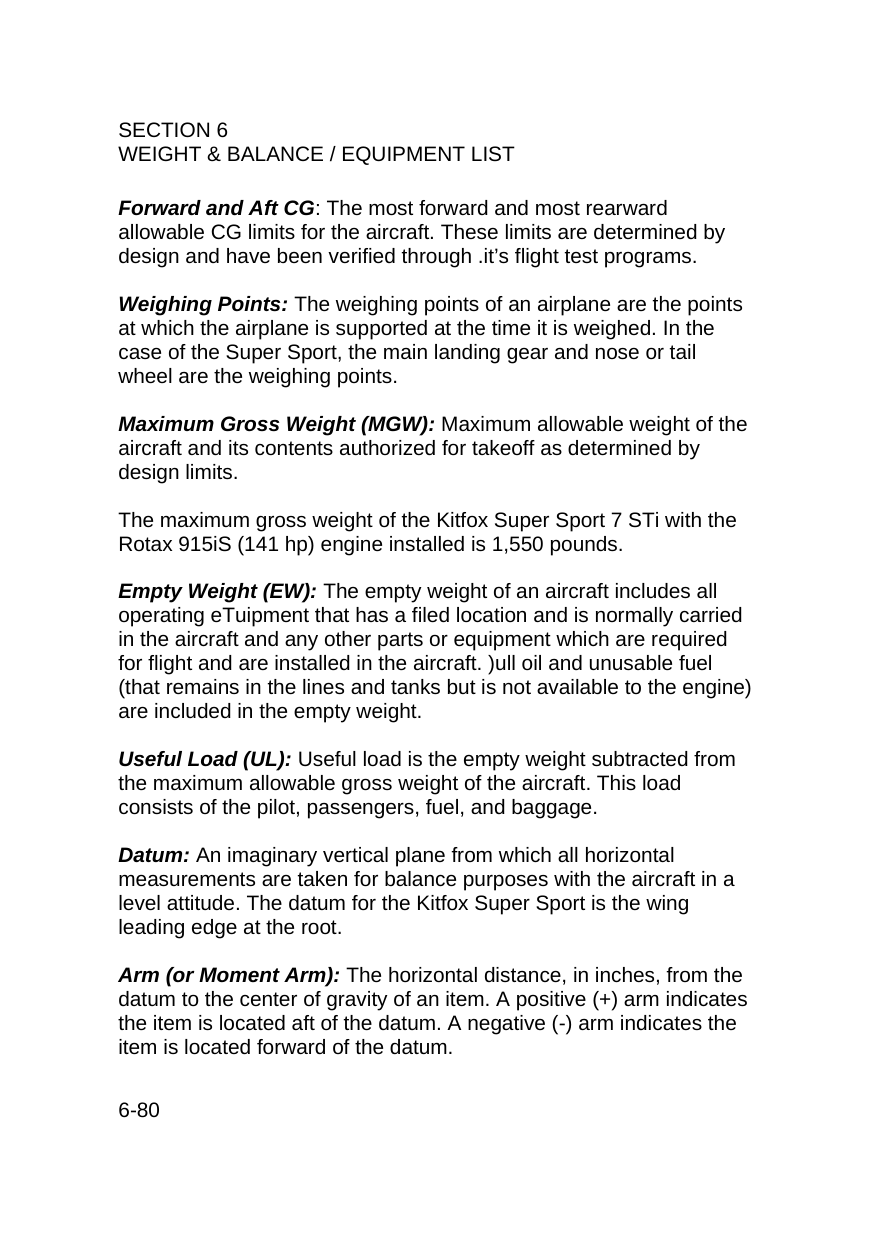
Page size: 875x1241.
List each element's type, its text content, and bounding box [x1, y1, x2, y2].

text Empty Weight (EW): The empty weight of an aircraft includes all operating eTuipment that has a filed location and is normally carried in the aircraft and any other parts or equipment which are required for flight and are installed in the aircraft. )ull oil and unusable fuel (that remains in the lines and tanks but is not available to the engine) are included in the empty weight. [118, 579, 756, 723]
text The maximum gross weight of the Kitfox Super Sport 7 STi with the Rotax 915iS (141 hp) engine installed is 1,550 pounds. [118, 507, 756, 555]
text Forward and Aft CG: The most forward and most rearward allowable CG limits for the aircraft. These limits are determined by design and have been verified through .it’s flight test programs. [118, 196, 756, 268]
text Weighing Points: The weighing points of an airplane are the points at which the airplane is supported at the time it is weighed. In the case of the Super Sport, the main landing gear and nose or tail wheel are the weighing points. [118, 292, 756, 388]
text Useful Load (UL): Useful load is the empty weight subtracted from the maximum allowable gross weight of the aircraft. This load consists of the pilot, passengers, fuel, and baggage. [118, 747, 756, 819]
text Maximum Gross Weight (MGW): Maximum allowable weight of the aircraft and its contents authorized for takeoff as determined by design limits. [118, 412, 756, 483]
text Arm (or Moment Arm): The horizontal distance, in inches, from the datum to the center of gravity of an item. A positive (+) arm indicates the item is located aft of the datum. A negative (-) arm indicates the item is located forward of the datum. [118, 963, 756, 1058]
text Datum: An imaginary vertical plane from which all horizontal measurements are taken for balance purposes with the aircraft in a level attitude. The datum for the Kitfox Super Sport is the wing leading edge at the root. [118, 843, 756, 939]
